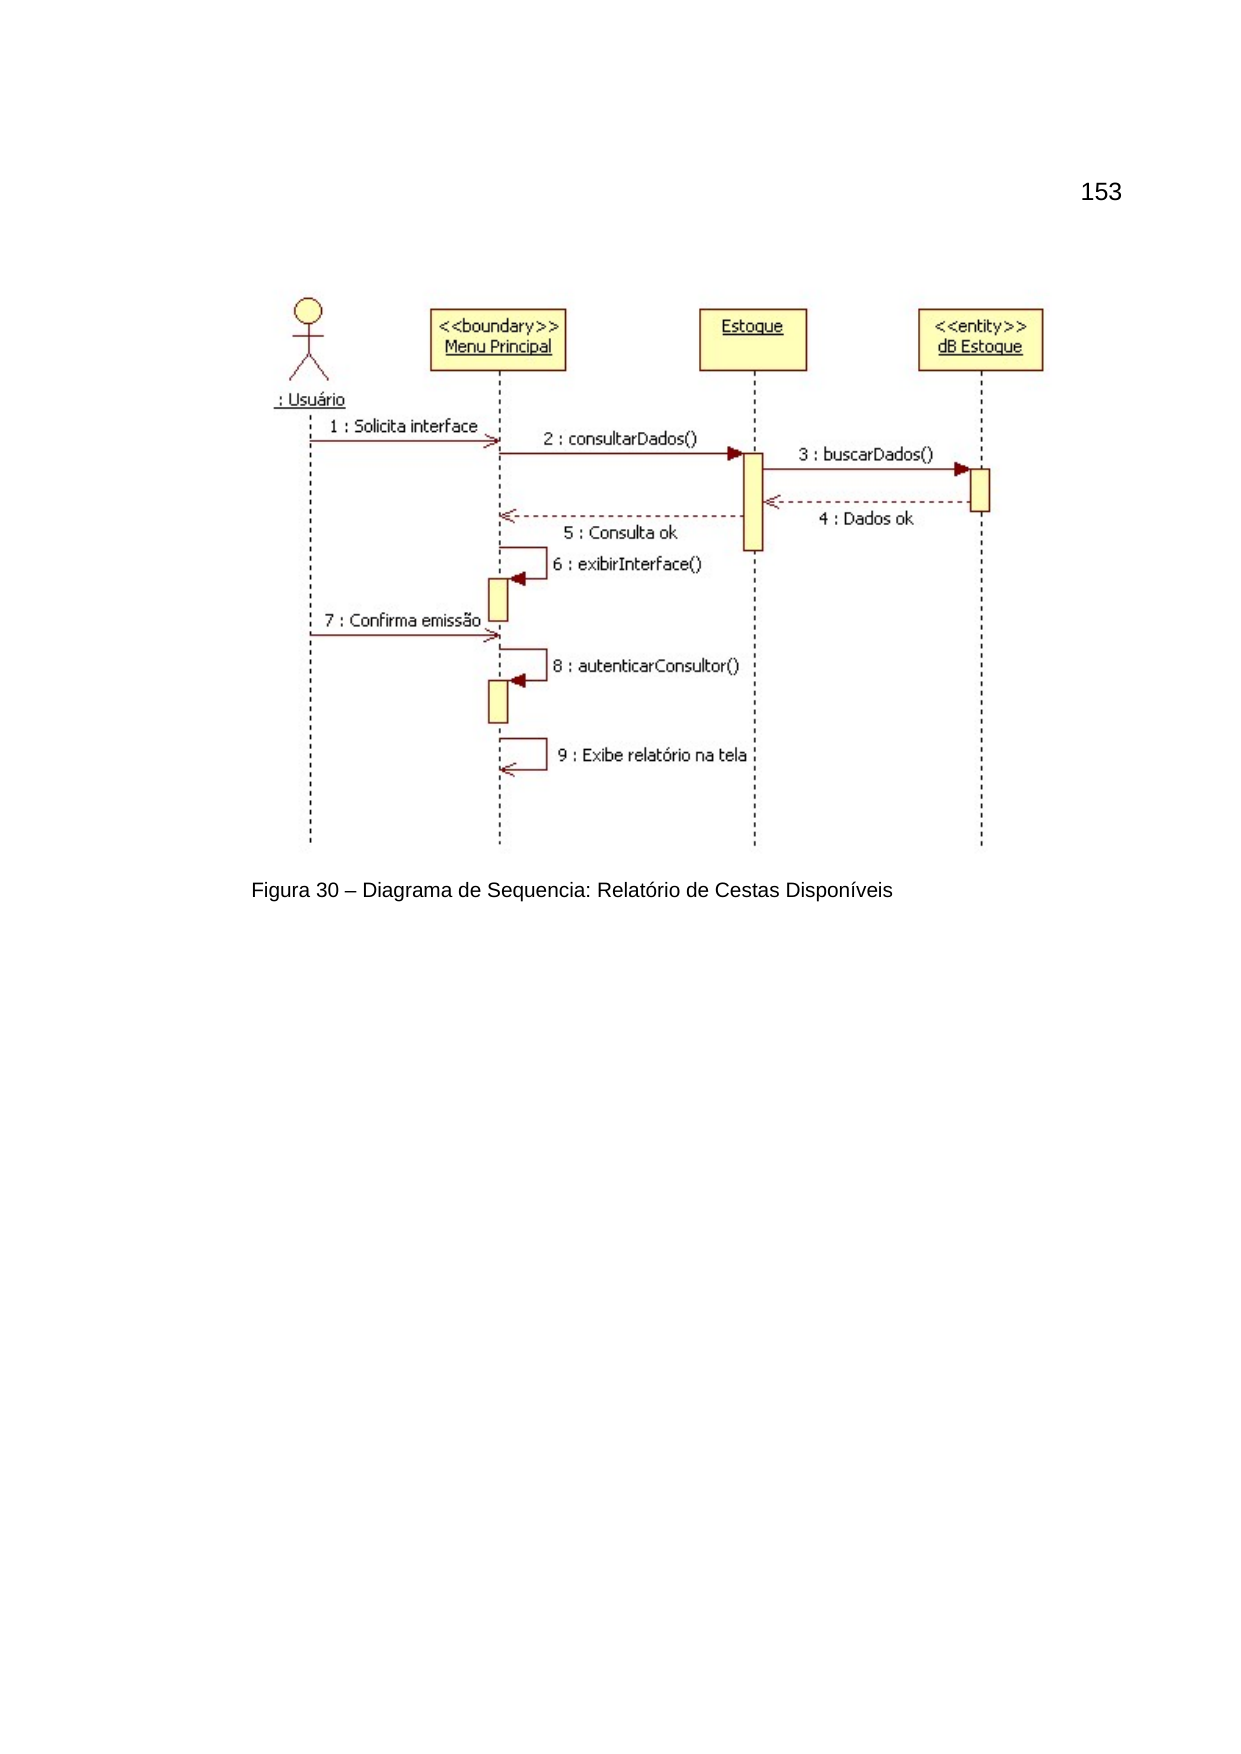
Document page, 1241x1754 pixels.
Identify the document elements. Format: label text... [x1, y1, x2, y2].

picture [224, 265, 1075, 879]
text Figura 30 – Diagrama de Sequencia: Relatório de Cestas Disponíveis [177, 879, 1122, 902]
